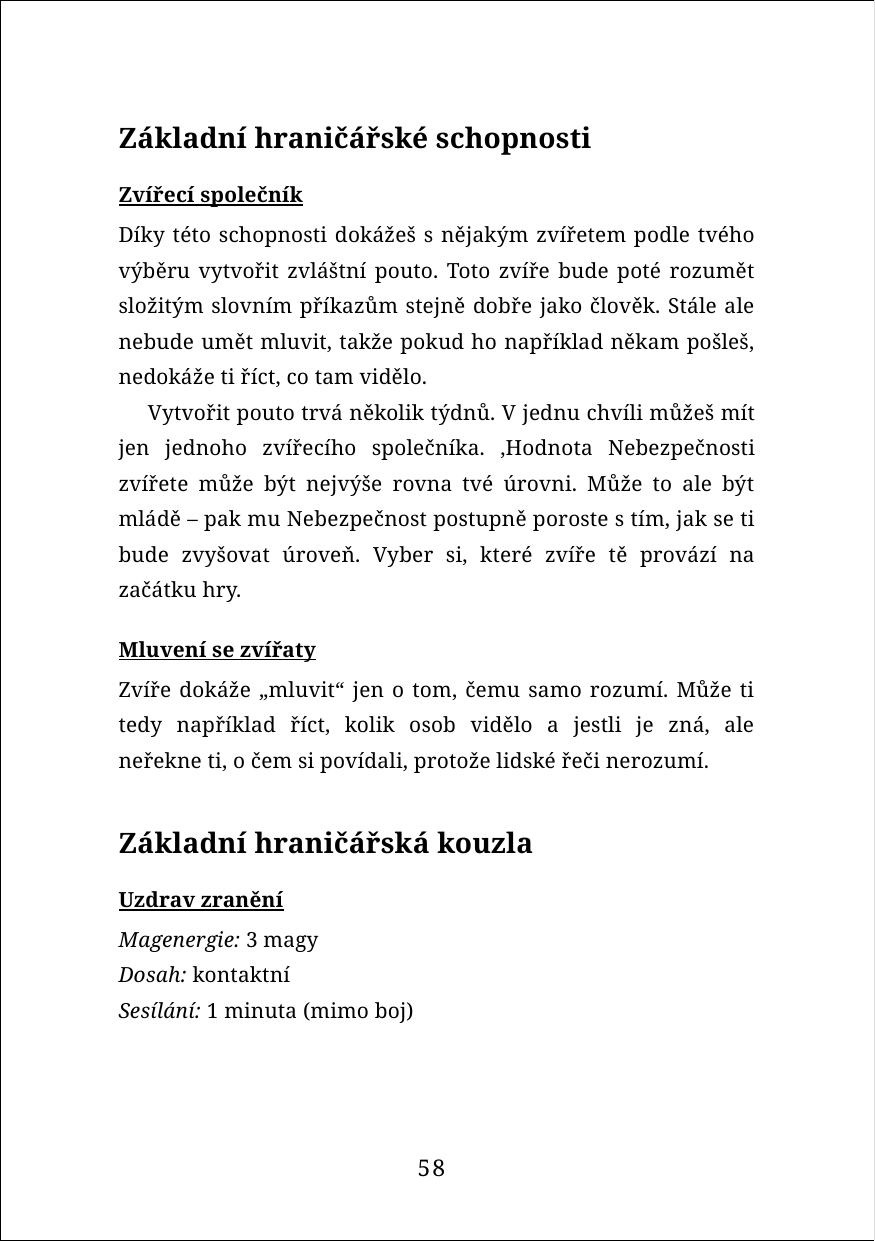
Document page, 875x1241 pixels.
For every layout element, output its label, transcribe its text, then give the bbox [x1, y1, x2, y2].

text Magenergie: 3 magy Dosah: kontaktní Sesílání: 1 minuta (mimo boj) [118, 925, 756, 1024]
subtitle Uzdrav zranění [118, 885, 756, 913]
subtitle Zvířecí společník [118, 180, 756, 209]
subtitle Základní hraničářská kouzla [118, 823, 756, 861]
subtitle Mluvení se zvířaty [118, 635, 756, 663]
text Díky této schopnosti dokážeš s nějakým zvířetem podle tvého výběru vytvořit zvláštní pouto. Toto zvíře bude poté rozumět složitým slovním příkazům stejně dobře jako člověk. Stále ale nebude umět mluvit, takže pokud ho například někam pošleš, nedokáže ti říct, co tam vidělo. Vytvořit pouto trvá několik týdnů. V jednu chvíli můžeš mít jen jednoho zvířecího společníka. ‚Hodnota Nebezpečnosti zvířete může být nejvýše rovna tvé úrovni. Může to ale být mládě – pak mu Nebezpečnost postupně poroste s tím, jak se ti bude zvyšovat úroveň. Vyber si, které zvíře tě provází na začátku hry. [118, 220, 756, 604]
text Zvíře dokáže „mluvit“ jen o tom, čemu samo rozumí. Může ti tedy například říct, kolik osob vidělo a jestli je zná, ale neřekne ti, o čem si povídali, protože lidské řeči nerozumí. [118, 675, 756, 774]
subtitle Základní hraničářské schopnosti [118, 118, 756, 157]
